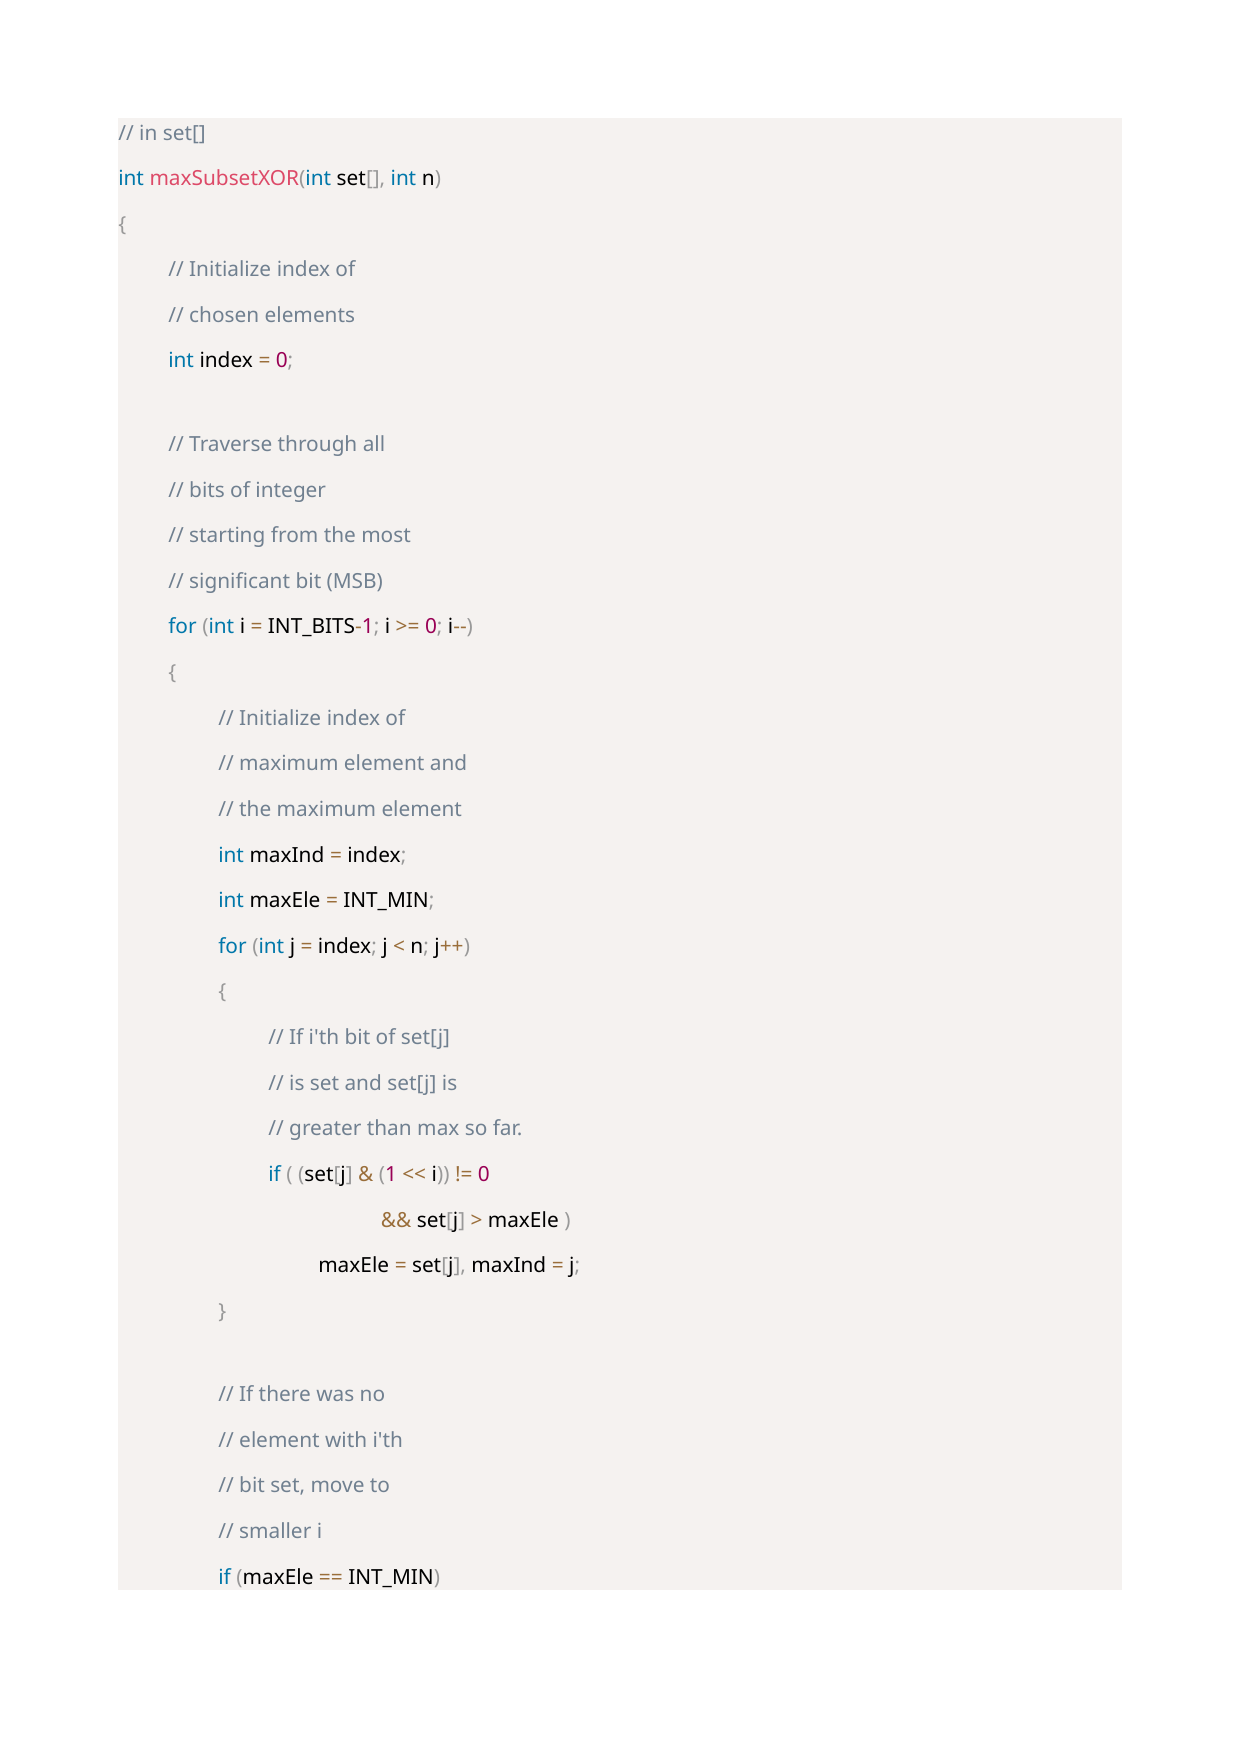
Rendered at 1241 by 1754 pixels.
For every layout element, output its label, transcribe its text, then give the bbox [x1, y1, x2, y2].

text int index = 0; [118, 346, 1122, 374]
text for (int i = INT_BITS-1; i >= 0; i--) [118, 612, 1122, 640]
text } [118, 1296, 1122, 1324]
text // greater than max so far. [118, 1113, 1122, 1142]
text // is set and set[j] is [118, 1068, 1122, 1096]
text // starting from the most [118, 520, 1122, 549]
text // Initialize index of [118, 254, 1122, 283]
text int maxInd = index; [118, 840, 1122, 868]
text { [118, 209, 1122, 237]
text // element with i'th [118, 1425, 1122, 1453]
text // the maximum element [118, 794, 1122, 823]
text int maxSubsetXOR(int set[], int n) [118, 163, 1122, 192]
text maxEle = set[j], maxInd = j; [118, 1250, 1122, 1279]
text // chosen elements [118, 300, 1122, 328]
text if ( (set[j] & (1 << i)) != 0 [118, 1159, 1122, 1188]
text // Initialize index of [118, 703, 1122, 731]
text // significant bit (MSB) [118, 566, 1122, 594]
text // Traverse through all [118, 429, 1122, 458]
text { [118, 977, 1122, 1005]
text // maximum element and [118, 748, 1122, 777]
text // smaller i [118, 1516, 1122, 1545]
text // If there was no [118, 1379, 1122, 1408]
text if (maxEle == INT_MIN) [118, 1562, 1122, 1590]
text // bit set, move to [118, 1471, 1122, 1499]
text { [118, 657, 1122, 686]
text && set[j] > maxEle ) [118, 1205, 1122, 1233]
text int maxEle = INT_MIN; [118, 885, 1122, 914]
text // in set[] [118, 118, 1122, 147]
text // bits of integer [118, 475, 1122, 503]
text // If i'th bit of set[j] [118, 1022, 1122, 1051]
text for (int j = index; j < n; j++) [118, 931, 1122, 959]
